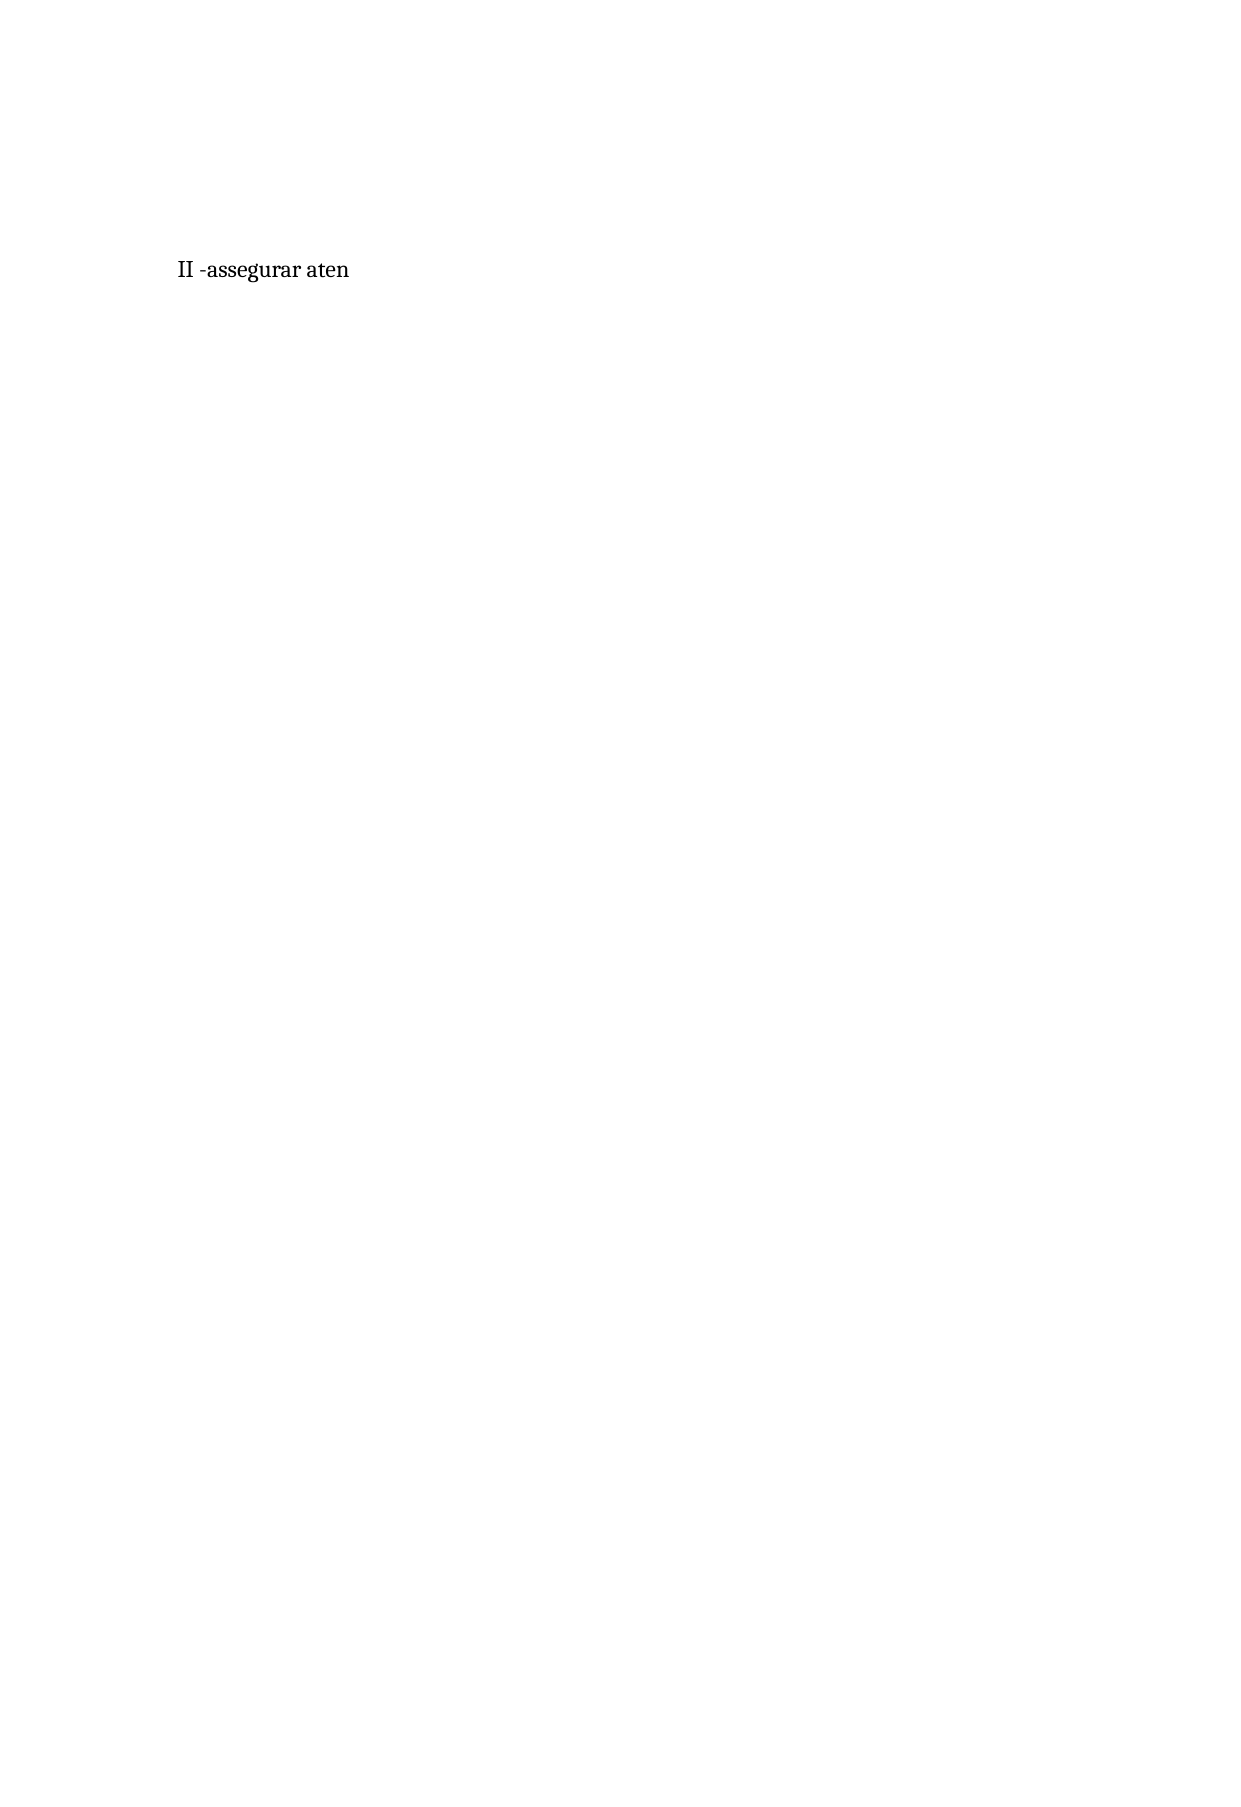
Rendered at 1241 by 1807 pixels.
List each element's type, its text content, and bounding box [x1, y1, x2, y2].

text II -assegurar aten [177, 255, 1068, 283]
